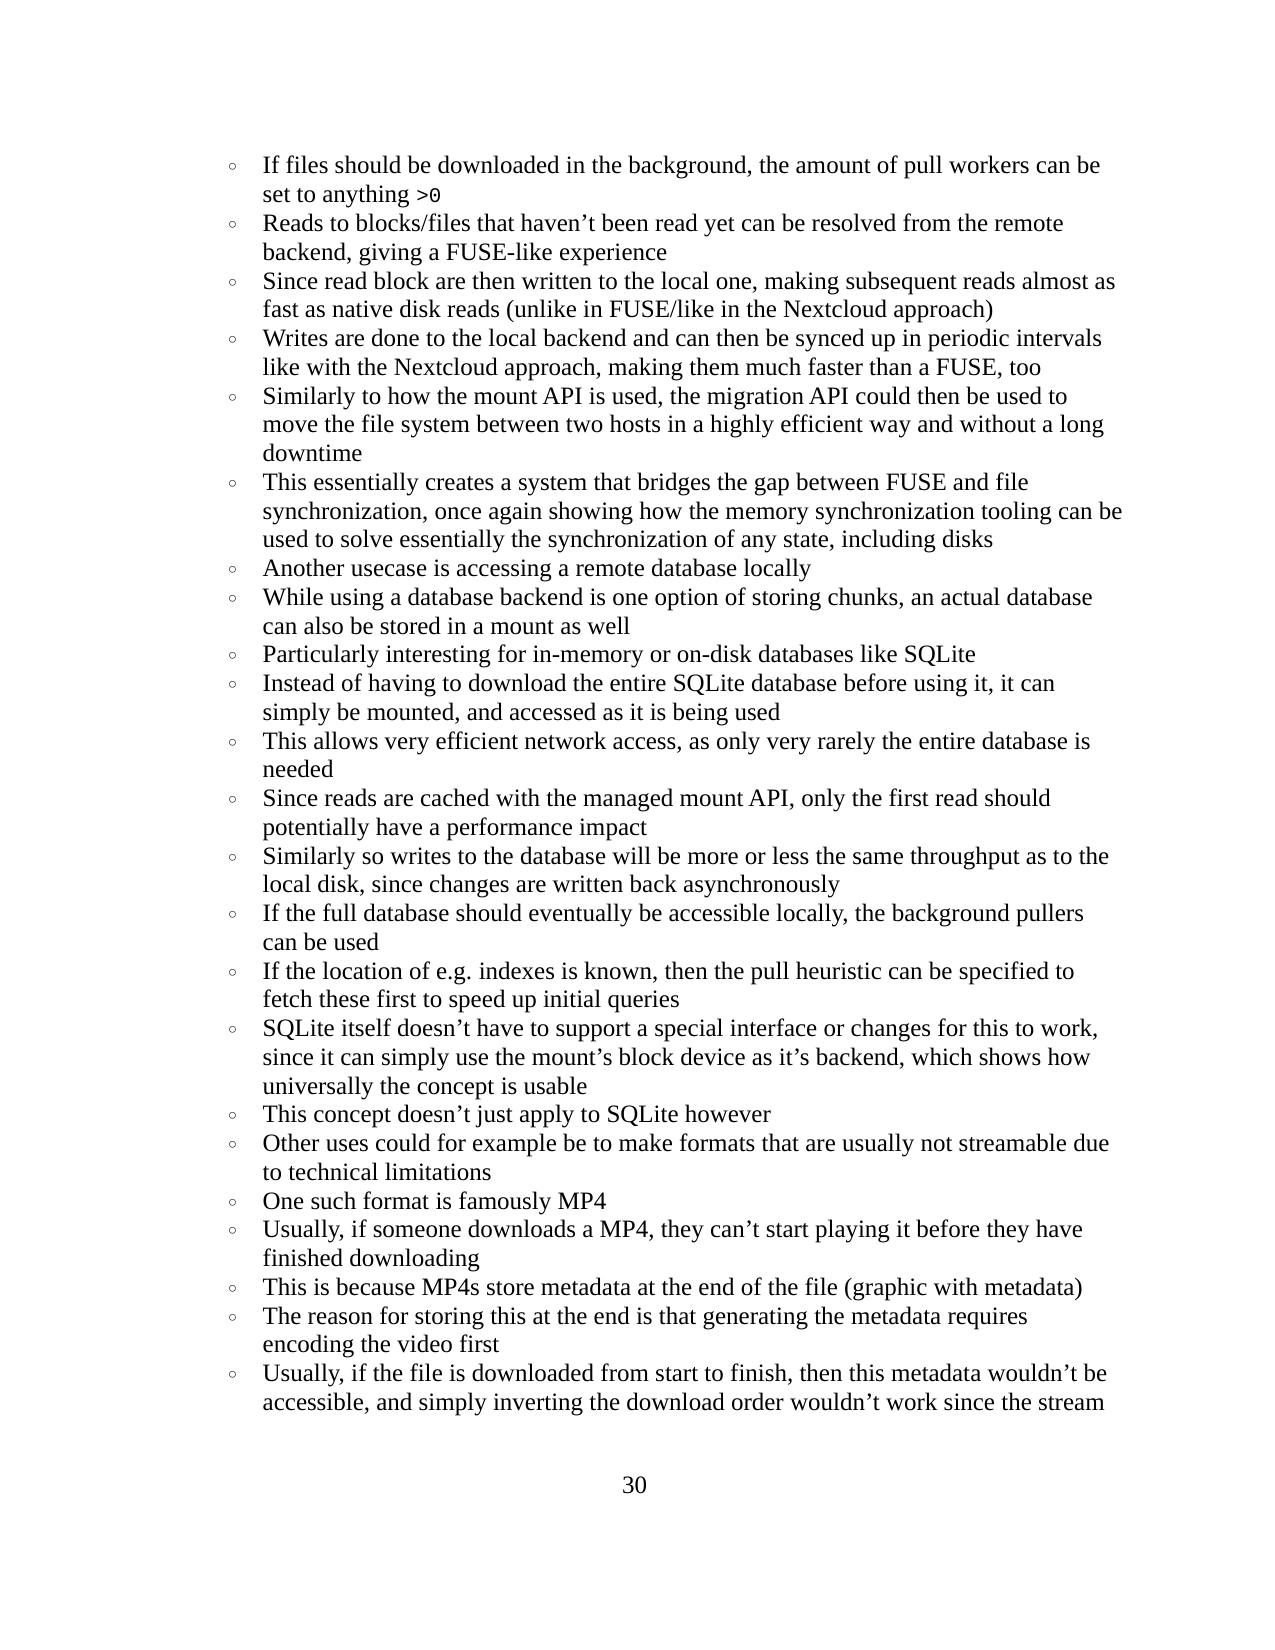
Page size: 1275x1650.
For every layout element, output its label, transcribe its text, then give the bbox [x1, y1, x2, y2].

list If the full database should eventually be accessible locally, the background pullers can be used [225, 898, 1125, 956]
list Other uses could for example be to make formats that are usually not streamable due to technical limitations [225, 1128, 1125, 1186]
list Similarly so writes to the database will be more or less the same throughput as to the local disk, since changes are written back asynchronously [225, 841, 1125, 898]
list Reads to blocks/files that haven’t been read yet can be resolved from the remote backend, giving a FUSE-like experience [225, 208, 1125, 266]
list If files should be downloaded in the background, the amount of pull workers can be set to anything >0 [225, 150, 1125, 208]
list While using a database backend is one option of storing chunks, an actual database can also be stored in a mount as well [225, 582, 1125, 639]
list This is because MP4s store metadata at the end of the file (graphic with metadata) [225, 1272, 1125, 1301]
list Another usecase is accessing a remote database locally [225, 553, 1125, 582]
list Instead of having to download the entire SQLite database before using it, it can simply be mounted, and accessed as it is being used [225, 668, 1125, 726]
list SQLite itself doesn’t have to support a special interface or changes for this to work, since it can simply use the mount’s block device as it’s backend, which shows how universally the concept is usable [225, 1013, 1125, 1099]
list This allows very efficient network access, as only very rarely the entire database is needed [225, 726, 1125, 783]
list Since read block are then written to the local one, making subsequent reads almost as fast as native disk reads (unlike in FUSE/like in the Nextcloud approach) [225, 266, 1125, 323]
list One such format is famously MP4 [225, 1186, 1125, 1214]
list Since reads are cached with the managed mount API, only the first read should potentially have a performance impact [225, 783, 1125, 841]
list Particularly interesting for in-memory or on-disk databases like SQLite [225, 639, 1125, 668]
list Usually, if the file is downloaded from start to finish, then this metadata wouldn’t be accessible, and simply inverting the download order wouldn’t work since the stream [225, 1358, 1125, 1416]
list The reason for storing this at the end is that generating the metadata requires encoding the video first [225, 1301, 1125, 1358]
list Similarly to how the mount API is used, the migration API could then be used to move the file system between two hosts in a highly efficient way and without a long downtime [225, 381, 1125, 467]
list Writes are done to the local backend and can then be synced up in periodic intervals like with the Nextcloud approach, making them much faster than a FUSE, too [225, 323, 1125, 381]
list Usually, if someone downloads a MP4, they can’t start playing it before they have finished downloading [225, 1214, 1125, 1272]
list This concept doesn’t just apply to SQLite however [225, 1099, 1125, 1128]
list If the location of e.g. indexes is known, then the pull heuristic can be specified to fetch these first to speed up initial queries [225, 956, 1125, 1013]
list This essentially creates a system that bridges the gap between FUSE and file synchronization, once again showing how the memory synchronization tooling can be used to solve essentially the synchronization of any state, including disks [225, 467, 1125, 553]
